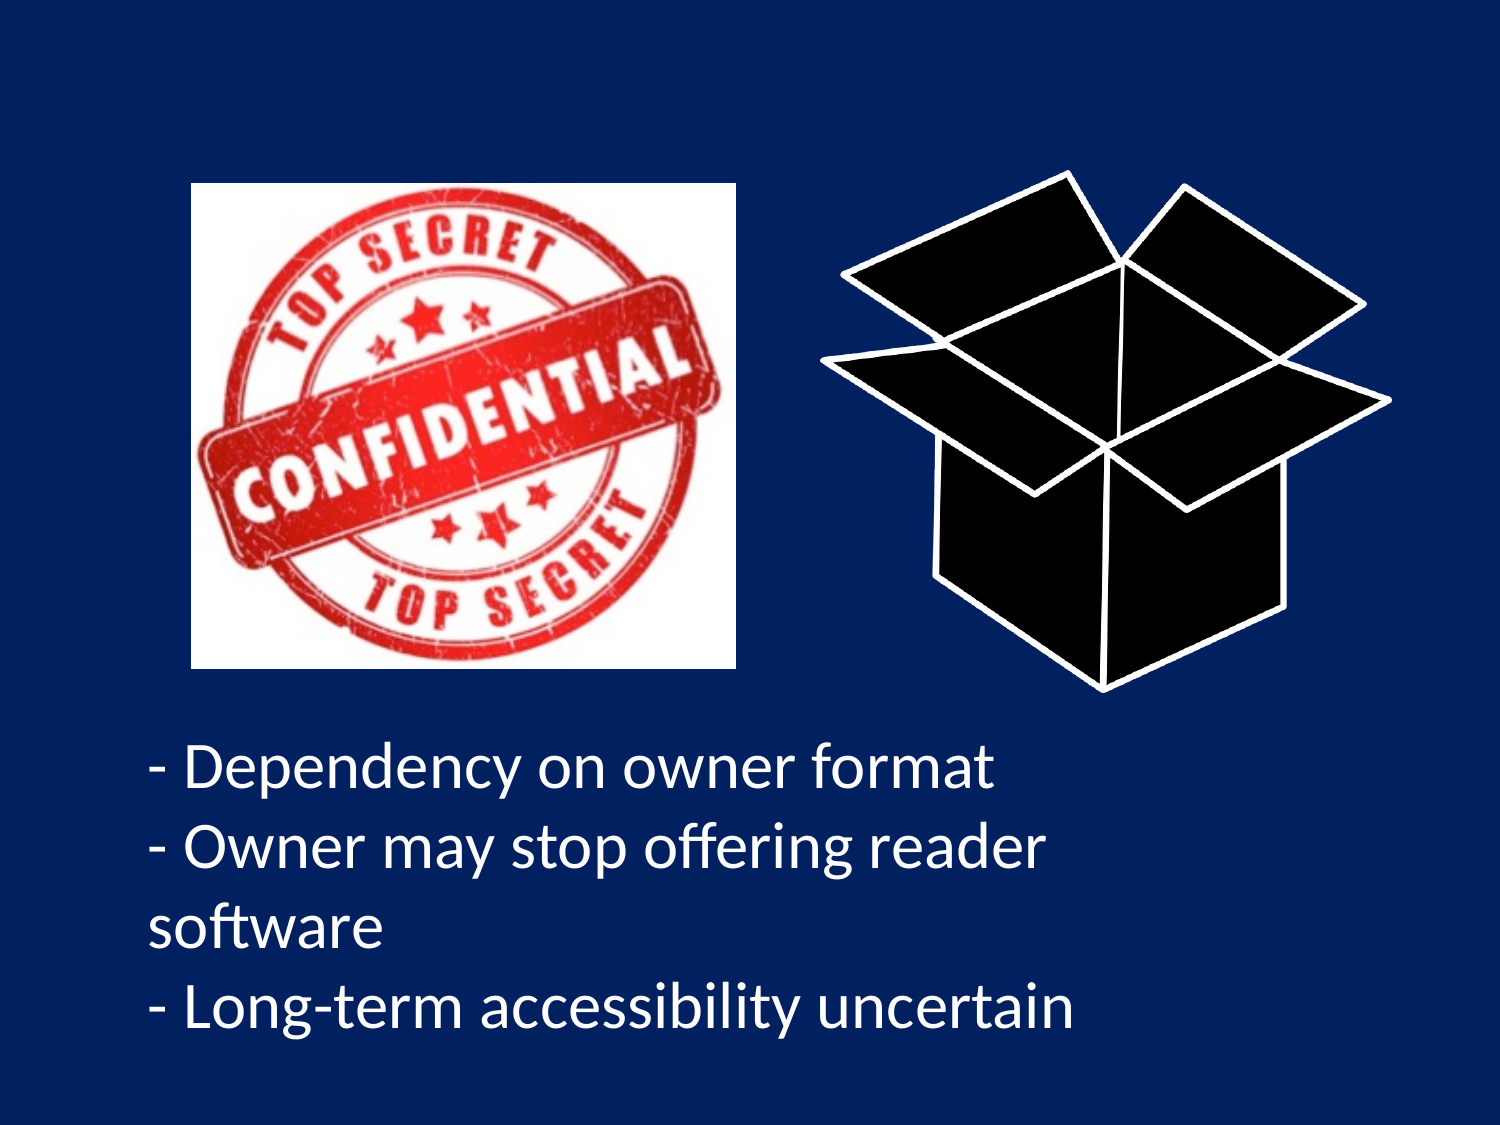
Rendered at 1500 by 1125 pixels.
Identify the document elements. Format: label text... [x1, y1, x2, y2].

picture [191, 183, 736, 624]
picture [820, 170, 1392, 624]
text_box - Dependency on owner format - Owner may stop offering reader software - Long-term accessibility uncertain [97, 624, 1429, 1125]
